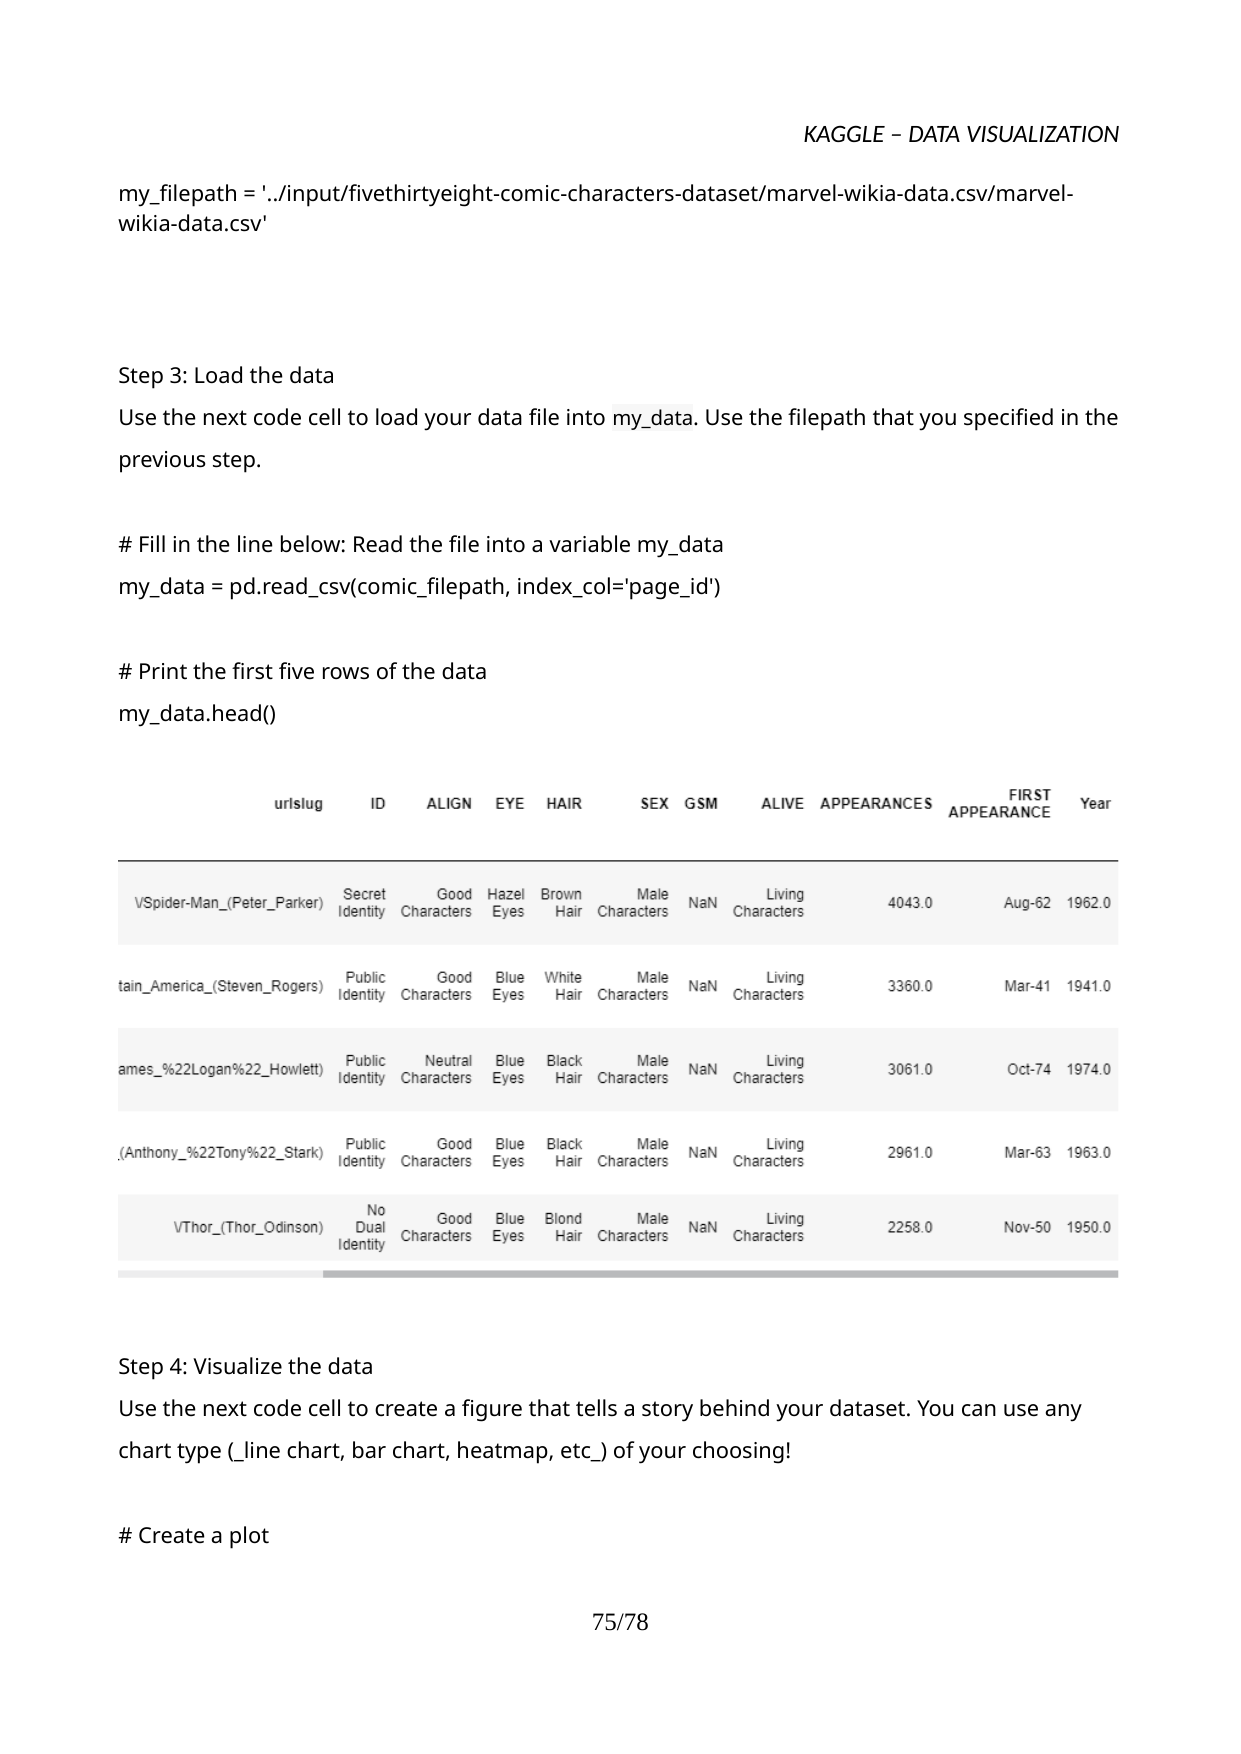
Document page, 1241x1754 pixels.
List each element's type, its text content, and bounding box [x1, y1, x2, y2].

text my_data = pd.read_csv(comic_filepath, index_col='page_id') [118, 571, 1122, 601]
text Use the next code cell to load your data file into my_data. Use the filepath that you specified in the previous step. [118, 402, 1122, 474]
subtitle Step 3: Load the data [118, 360, 1122, 389]
text my_data.head() [118, 698, 1122, 728]
subtitle Step 4: Visualize the data [118, 1351, 1122, 1381]
text # Create a plot [118, 1520, 1122, 1550]
text # Print the first five rows of the data [118, 656, 1122, 686]
text Use the next code cell to create a figure that tells a story behind your dataset. You can use any chart type (_line chart, bar chart, heatmap, etc_) of your choosing! [118, 1393, 1122, 1465]
picture [118, 782, 1122, 1284]
text # Fill in the line below: Read the file into a variable my_data [118, 529, 1122, 559]
text my_filepath = '../input/fivethirtyeight-comic-characters-dataset/marvel-wikia-data.csv/marvel-wikia-data.csv' [118, 178, 1122, 238]
